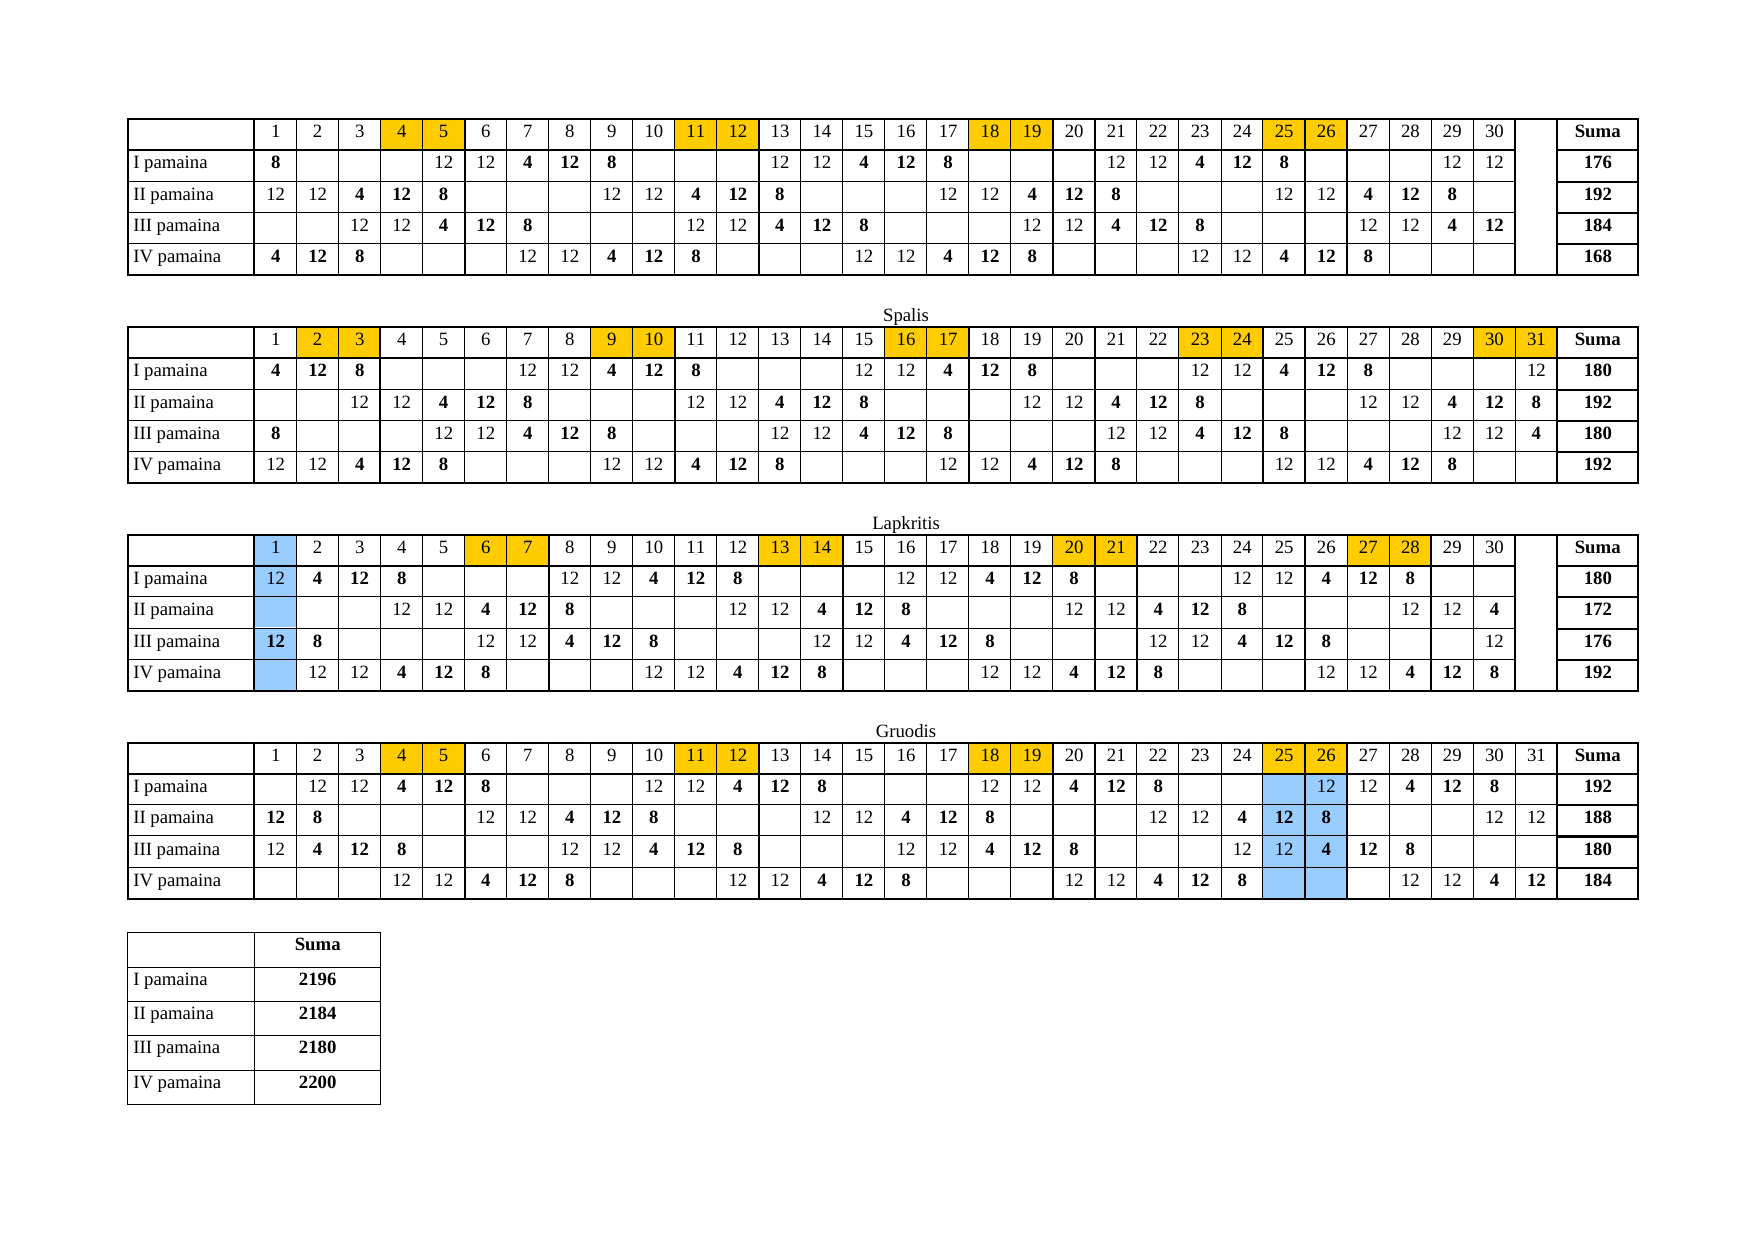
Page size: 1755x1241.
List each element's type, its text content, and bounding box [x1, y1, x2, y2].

table_cell 4 [381, 536, 422, 565]
table_cell 8 [1474, 775, 1515, 804]
table_cell 12 [885, 567, 926, 596]
table_cell 12 [844, 597, 884, 627]
table_cell [1222, 775, 1262, 804]
table_cell [1054, 244, 1094, 274]
table_cell [423, 1035, 464, 1070]
table_cell [759, 932, 801, 967]
table_cell 16 [885, 328, 926, 357]
table_cell [1305, 900, 1347, 932]
table_cell [339, 421, 379, 451]
table_cell 8 [969, 629, 1010, 659]
table_cell IV pamaina [128, 1071, 254, 1104]
table_cell [591, 1070, 633, 1104]
table_cell 12 [1306, 660, 1347, 690]
table_cell [1431, 900, 1473, 932]
table_cell 17 [927, 328, 968, 357]
table_cell 4 [885, 805, 926, 835]
table_cell 12 [1432, 868, 1473, 898]
table_cell [633, 932, 674, 967]
table_cell [801, 359, 842, 388]
table_cell [1305, 1001, 1347, 1035]
table_cell Spalis [254, 299, 1557, 326]
table_cell [128, 276, 254, 299]
table_cell 12 [1390, 868, 1431, 898]
table_cell 12 [1096, 660, 1136, 690]
table_cell 4 [1137, 868, 1178, 898]
table_cell [1179, 276, 1221, 299]
table_cell 12 [255, 452, 296, 482]
table_cell [1515, 276, 1557, 299]
table_cell 4 [339, 452, 379, 482]
table_cell [1432, 244, 1473, 274]
table_cell [675, 1001, 717, 1035]
table_cell 4 [423, 390, 464, 420]
table_cell [1473, 900, 1515, 932]
table_cell [717, 276, 759, 299]
table_cell [760, 244, 800, 274]
table_cell 4 [760, 213, 800, 243]
table_cell [381, 421, 422, 451]
table_cell 12 [676, 390, 716, 420]
table_cell 12 [1474, 390, 1515, 420]
table_cell [843, 692, 885, 715]
table_cell [506, 484, 548, 507]
table_cell [1222, 182, 1262, 212]
table_cell 4 [507, 151, 548, 181]
table_cell [338, 692, 380, 715]
table_cell 8 [760, 182, 800, 212]
table_cell 15 [843, 744, 884, 773]
table_cell [843, 452, 884, 482]
table_cell 12 [675, 775, 716, 804]
table_cell [1557, 900, 1638, 932]
table_cell 9 [591, 328, 632, 357]
table_cell 12 [1390, 182, 1431, 212]
table_cell [885, 932, 927, 967]
table_cell I pamaina [129, 567, 253, 596]
table_cell 192 [1558, 775, 1637, 804]
table_cell [969, 692, 1011, 715]
table_cell 8 [1053, 567, 1094, 596]
table_cell [465, 567, 506, 596]
table_cell 15 [843, 328, 884, 357]
table_cell 12 [466, 805, 506, 835]
table_cell [885, 182, 926, 212]
table_cell [717, 900, 759, 932]
table_cell 26 [1306, 536, 1347, 565]
table_cell 8 [1138, 660, 1178, 690]
table_cell 12 [1096, 151, 1136, 181]
table_cell [1431, 1070, 1473, 1104]
table_cell 12 [339, 567, 380, 596]
table_cell 4 [507, 421, 548, 451]
table_cell [1432, 567, 1473, 596]
table_cell 12 [1222, 151, 1262, 181]
table_cell 8 [507, 213, 548, 243]
table_cell 4 [1306, 836, 1346, 867]
table_cell 7 [507, 328, 548, 357]
table_cell 12 [297, 452, 338, 482]
table_cell [1431, 967, 1473, 1001]
table_cell 12 [760, 775, 800, 804]
table_cell [507, 452, 548, 482]
table_cell 8 [1474, 660, 1514, 690]
table_cell 12 [1348, 836, 1389, 867]
table_cell 8 [1011, 244, 1052, 274]
table_cell 8 [1222, 868, 1262, 898]
table_cell 12 [801, 805, 842, 835]
table_cell [296, 692, 338, 715]
table_cell [423, 484, 464, 507]
table_cell 31 [1516, 328, 1556, 357]
table_cell [717, 932, 759, 967]
table_cell 8 [1137, 775, 1178, 804]
table_cell [969, 1070, 1011, 1104]
table_cell 8 [339, 359, 379, 388]
table_cell [129, 328, 253, 357]
table_cell 30 [1474, 328, 1515, 357]
table_cell I pamaina [129, 151, 253, 181]
table_cell 12 [927, 629, 968, 659]
table_cell I pamaina [129, 775, 253, 804]
table_cell 4 [633, 567, 674, 596]
table_cell [423, 836, 464, 867]
table_cell 12 [1264, 452, 1304, 482]
table_cell [591, 692, 633, 715]
table_cell II pamaina [129, 182, 253, 212]
table_cell 16 [885, 744, 926, 773]
table_cell [381, 1070, 422, 1104]
table_cell 26 [1306, 328, 1347, 357]
table_cell [591, 597, 632, 627]
table_cell 12 [1054, 868, 1094, 898]
table_cell [254, 692, 296, 715]
table_cell 25 [1264, 328, 1304, 357]
table_cell [1179, 660, 1221, 690]
table_cell [927, 390, 968, 420]
table_cell [1263, 868, 1304, 898]
table_cell [549, 692, 591, 715]
table_cell [381, 805, 422, 835]
table_cell [717, 629, 758, 659]
table_cell [1053, 932, 1095, 967]
table_cell [1390, 244, 1431, 274]
table_cell 4 [381, 660, 422, 690]
table_cell 12 [1474, 805, 1515, 835]
table_cell [1515, 692, 1557, 715]
table_cell [759, 900, 801, 932]
table_cell [927, 1035, 969, 1070]
table_cell 12 [1432, 660, 1473, 690]
table_cell [1096, 836, 1136, 867]
table_cell 12 [1096, 868, 1136, 898]
table_cell 29 [1432, 744, 1473, 773]
table_cell 8 [591, 151, 632, 181]
table_cell [717, 359, 758, 388]
table_cell [969, 932, 1011, 967]
table_cell [927, 660, 968, 690]
table_cell 28 [1390, 744, 1431, 773]
table_cell 8 [801, 660, 842, 690]
table_cell [801, 484, 843, 507]
table_cell [381, 967, 422, 1001]
table_cell [1011, 421, 1052, 451]
table_cell [1222, 452, 1262, 482]
table_cell 12 [1306, 452, 1347, 482]
table_cell [381, 359, 422, 388]
table_cell [1011, 1001, 1053, 1035]
table_cell [1473, 484, 1515, 507]
table_cell 20 [1054, 744, 1094, 773]
table_cell [1389, 1001, 1431, 1035]
table_cell 6 [465, 536, 506, 565]
table_cell [1096, 629, 1136, 659]
table_cell 12 [1137, 151, 1178, 181]
table_cell [423, 932, 464, 967]
table_cell 176 [1558, 151, 1637, 181]
table_cell 192 [1558, 391, 1637, 420]
table_cell [465, 1035, 506, 1070]
table_cell 4 [255, 244, 296, 274]
table_cell 4 [843, 151, 884, 181]
table_cell [1348, 421, 1389, 451]
table_cell [506, 967, 548, 1001]
table_cell [296, 484, 338, 507]
table_cell 8 [927, 421, 968, 451]
table_cell 5 [423, 744, 464, 773]
table_cell [1053, 1070, 1095, 1104]
table_cell 8 [717, 567, 758, 596]
table_cell 12 [591, 452, 632, 482]
table_cell 13 [760, 744, 800, 773]
table_cell [423, 359, 464, 388]
table_cell Suma [1558, 744, 1637, 773]
table_cell 13 [759, 328, 800, 357]
table_cell 8 [297, 629, 338, 659]
table_cell [885, 967, 927, 1001]
table_cell 25 [1263, 744, 1304, 773]
table_cell 12 [1011, 660, 1052, 690]
table_cell 12 [339, 836, 380, 867]
table_cell 14 [801, 328, 842, 357]
table_cell [1179, 1070, 1221, 1104]
table_cell [255, 660, 296, 690]
table_cell 23 [1179, 120, 1221, 149]
table_cell 180 [1558, 422, 1637, 451]
table_cell 6 [466, 120, 506, 149]
table_cell 8 [423, 452, 464, 482]
table_cell 12 [717, 744, 758, 773]
table_cell 180 [1558, 567, 1637, 596]
table_cell [1516, 536, 1556, 565]
table_cell 12 [927, 836, 968, 867]
table_cell 12 [717, 452, 758, 482]
table_cell 4 [1516, 421, 1556, 451]
table_cell 27 [1348, 536, 1389, 565]
table_cell 4 [927, 244, 968, 274]
table_cell [1347, 276, 1389, 299]
table_cell 12 [1179, 244, 1221, 274]
table_cell [591, 868, 632, 898]
table_cell 31 [1516, 744, 1556, 773]
table_cell 8 [969, 805, 1010, 835]
table_cell [633, 868, 674, 898]
table_cell 14 [801, 744, 842, 773]
table_cell [128, 507, 254, 534]
table_cell [507, 836, 548, 867]
table_cell 9 [591, 120, 632, 149]
table_cell [1179, 567, 1221, 596]
table_cell [1348, 868, 1389, 898]
table_cell 16 [885, 536, 926, 565]
table_cell [927, 900, 969, 932]
table_cell [675, 151, 716, 181]
table_cell [970, 421, 1010, 451]
table_cell [549, 775, 590, 804]
table_cell 28 [1390, 120, 1431, 149]
table_cell [297, 151, 338, 181]
table_cell [1305, 692, 1347, 715]
table_cell [1474, 359, 1515, 388]
table_cell 12 [717, 213, 758, 243]
table_cell [1095, 932, 1137, 967]
table_cell 12 [1222, 421, 1262, 451]
table_cell [507, 182, 548, 212]
table_cell [1095, 1035, 1137, 1070]
table_cell 12 [885, 421, 926, 451]
table_cell 12 [801, 390, 842, 420]
table_cell [1515, 1001, 1557, 1035]
table_cell I pamaina [129, 359, 253, 388]
table_cell 12 [801, 629, 842, 659]
table_cell [128, 933, 254, 967]
table_cell [255, 597, 296, 627]
table_cell 12 [549, 151, 590, 181]
table_cell 15 [844, 536, 884, 565]
table_cell 4 [717, 775, 758, 804]
table_cell 29 [1432, 120, 1473, 149]
table_cell II pamaina [129, 390, 253, 420]
table_cell 4 [591, 244, 632, 274]
table_cell [759, 629, 800, 659]
table_cell [1221, 1070, 1263, 1104]
table_cell [801, 1035, 843, 1070]
table_cell [1516, 452, 1556, 482]
table_cell [885, 1001, 927, 1035]
table_cell III pamaina [129, 836, 253, 867]
table_cell [760, 805, 800, 835]
table_cell [675, 484, 717, 507]
table_cell 12 [381, 390, 422, 420]
table_cell 8 [381, 836, 422, 867]
table_cell 12 [633, 452, 674, 482]
table_cell 12 [1137, 805, 1178, 835]
table_cell [423, 692, 464, 715]
table_cell 10 [633, 536, 674, 565]
table_cell [255, 213, 296, 243]
table_cell 184 [1558, 869, 1637, 898]
table_cell 192 [1558, 661, 1637, 690]
table_cell [1390, 805, 1431, 835]
table_cell 12 [1222, 567, 1262, 596]
table_cell 18 [970, 328, 1010, 357]
table_cell 4 [675, 182, 716, 212]
table_cell [801, 1001, 843, 1035]
table_cell [969, 276, 1011, 299]
table_cell 2184 [255, 1002, 380, 1035]
table_cell [466, 244, 506, 274]
table_cell [129, 120, 253, 149]
table_cell [255, 390, 296, 420]
table_cell 8 [1179, 390, 1221, 420]
table_cell [675, 629, 716, 659]
table_cell [1474, 836, 1515, 867]
table_cell [423, 900, 464, 932]
table_cell [1011, 900, 1053, 932]
table_cell [1263, 775, 1304, 804]
table_cell [1011, 932, 1053, 967]
table_cell [381, 151, 422, 181]
table_cell 5 [423, 120, 464, 149]
table_cell [927, 775, 968, 804]
table_cell [801, 1070, 843, 1104]
table_cell 12 [675, 567, 716, 596]
table_cell 12 [801, 421, 842, 451]
table_cell 12 [717, 597, 758, 627]
table_cell [297, 597, 338, 627]
table_cell [506, 1070, 548, 1104]
table_cell [843, 182, 884, 212]
table_cell 12 [1348, 567, 1389, 596]
table_cell 12 [843, 805, 884, 835]
table_cell [675, 276, 717, 299]
table_cell 21 [1096, 536, 1136, 565]
table_cell 21 [1096, 120, 1136, 149]
table_cell [1431, 484, 1473, 507]
table_cell [1557, 967, 1638, 1001]
table_cell 12 [1011, 836, 1052, 867]
table_cell 12 [423, 775, 464, 804]
table_cell [1263, 1001, 1305, 1035]
table_cell 4 [1138, 597, 1178, 627]
table_cell [1515, 484, 1557, 507]
table_cell [1390, 421, 1431, 451]
table_cell [254, 484, 296, 507]
table_cell 30 [1474, 120, 1514, 149]
table_cell 20 [1053, 536, 1094, 565]
table_cell [297, 868, 338, 898]
table_cell [507, 567, 548, 596]
table_cell [1306, 421, 1347, 451]
table_cell 4 [1474, 597, 1514, 627]
table_cell [1347, 484, 1389, 507]
table_cell [633, 151, 674, 181]
table_cell 12 [465, 390, 506, 420]
table_cell [1053, 967, 1095, 1001]
table_cell 29 [1432, 536, 1473, 565]
table_cell [1473, 692, 1515, 715]
table_cell 12 [381, 452, 422, 482]
table_cell 3 [339, 328, 379, 357]
table_cell 8 [885, 868, 926, 898]
table_cell [1305, 967, 1347, 1001]
table_cell [844, 660, 884, 690]
table_cell [1516, 149, 1556, 181]
table_cell [759, 359, 800, 388]
table_cell [1557, 1070, 1638, 1104]
table_cell 11 [675, 120, 716, 149]
table_cell 8 [1432, 452, 1473, 482]
table_cell [255, 775, 296, 804]
table_cell 12 [970, 452, 1010, 482]
table_cell [759, 484, 801, 507]
table_cell 12 [1390, 213, 1431, 243]
table_cell 8 [1306, 805, 1346, 835]
table_cell [1011, 692, 1053, 715]
table_cell [759, 567, 800, 596]
table_cell 12 [1011, 775, 1052, 804]
table_cell [1347, 932, 1389, 967]
table_cell [675, 932, 717, 967]
table_cell 12 [1263, 182, 1304, 212]
table_cell 4 [255, 359, 296, 388]
table_cell [843, 775, 884, 804]
table_cell [1389, 932, 1431, 967]
table_cell [1137, 900, 1179, 932]
table_cell [128, 299, 254, 326]
table_cell [633, 484, 674, 507]
table_cell 8 [717, 836, 758, 867]
table_cell 8 [633, 629, 674, 659]
table_cell [1053, 276, 1095, 299]
table_cell Suma [1558, 328, 1637, 357]
table_cell 12 [1137, 390, 1178, 420]
table_cell 12 [423, 597, 464, 627]
table_cell [969, 1035, 1011, 1070]
table_cell [549, 1035, 591, 1070]
table_cell [255, 868, 296, 898]
table_cell [1305, 276, 1347, 299]
table_cell 8 [1348, 244, 1389, 274]
table_cell [969, 868, 1010, 898]
table_cell [465, 1001, 506, 1035]
table_cell 18 [969, 120, 1010, 149]
table_cell 12 [1179, 868, 1221, 898]
table_cell [843, 1035, 885, 1070]
table_cell 20 [1053, 328, 1094, 357]
table_cell 24 [1222, 536, 1262, 565]
table_cell 12 [1179, 597, 1221, 627]
table_cell [885, 276, 927, 299]
table_cell [1095, 692, 1137, 715]
table_cell [1515, 1070, 1557, 1104]
table_cell [1263, 213, 1304, 243]
table_cell [1516, 659, 1556, 690]
table_cell 12 [633, 359, 674, 388]
table_cell 12 [591, 836, 632, 867]
table_cell 12 [675, 836, 716, 867]
table_cell 10 [633, 328, 674, 357]
table_cell [801, 692, 843, 715]
table_cell [1306, 868, 1346, 898]
table_cell [1347, 1001, 1389, 1035]
table_cell [1179, 932, 1221, 967]
table_cell [339, 868, 380, 898]
table_cell [1179, 484, 1221, 507]
table_cell 8 [549, 744, 590, 773]
table_cell 12 [1432, 597, 1473, 627]
table_cell 1 [255, 120, 296, 149]
table_cell [297, 213, 338, 243]
table_cell [843, 836, 884, 867]
table_cell [1137, 484, 1179, 507]
table_cell [717, 151, 758, 181]
table_cell [339, 597, 380, 627]
table_cell [1516, 212, 1556, 243]
table_cell [591, 276, 633, 299]
table_cell 4 [969, 836, 1010, 867]
table_cell 8 [549, 328, 590, 357]
table_cell [675, 805, 716, 835]
table_cell [591, 660, 632, 690]
table_cell 4 [1222, 805, 1262, 835]
table_cell [843, 1001, 885, 1035]
table_cell [591, 390, 632, 420]
table_cell 12 [381, 182, 422, 212]
table_cell [128, 692, 254, 715]
table_cell [633, 276, 674, 299]
table_cell [633, 421, 674, 451]
table_cell 12 [423, 660, 464, 690]
table_cell [927, 597, 968, 627]
table_cell [843, 932, 885, 967]
table_cell 8 [549, 120, 590, 149]
table_cell [1179, 775, 1221, 804]
table_cell [927, 868, 968, 898]
table_cell 4 [550, 629, 590, 659]
table_cell 8 [297, 805, 338, 835]
table_cell 4 [759, 390, 800, 420]
table_cell [1305, 1070, 1347, 1104]
table_cell 184 [1558, 214, 1637, 243]
table_cell [381, 1001, 422, 1035]
table_cell [423, 1001, 464, 1035]
table_cell [843, 900, 885, 932]
table_cell 15 [843, 120, 884, 149]
table_cell 4 [1432, 213, 1473, 243]
table_cell 17 [927, 744, 968, 773]
table_cell [675, 1070, 717, 1104]
table_cell [1389, 967, 1431, 1001]
table_cell 168 [1558, 245, 1637, 274]
table_cell [549, 276, 591, 299]
table_cell [1263, 276, 1305, 299]
table_cell 12 [675, 213, 716, 243]
table_cell [423, 567, 464, 596]
table_cell 12 [507, 868, 548, 898]
table_cell 12 [969, 182, 1010, 212]
table_cell [1557, 932, 1638, 967]
table_cell 19 [1011, 744, 1052, 773]
table_cell [1473, 932, 1515, 967]
table_cell [1011, 1070, 1053, 1104]
table_cell 12 [1306, 359, 1347, 388]
table_cell [550, 660, 590, 690]
table_cell [423, 805, 464, 835]
table_cell [423, 1070, 464, 1104]
table_cell 9 [591, 536, 632, 565]
table_cell [1011, 484, 1053, 507]
table_cell 4 [969, 567, 1010, 596]
table_cell 192 [1558, 453, 1637, 482]
table_cell 12 [255, 182, 296, 212]
table_cell [801, 967, 843, 1001]
table_cell 12 [1516, 359, 1556, 388]
table_cell 27 [1348, 120, 1389, 149]
table_cell 12 [1053, 390, 1094, 420]
table_cell [1137, 1070, 1179, 1104]
table_cell 12 [423, 868, 464, 898]
table_cell [1557, 299, 1638, 326]
table_cell 12 [381, 597, 422, 627]
table_cell [1306, 390, 1347, 420]
table_cell [1557, 484, 1638, 507]
table_cell [1011, 967, 1053, 1001]
table_cell [1179, 692, 1221, 715]
table_cell 10 [633, 120, 674, 149]
table_cell [466, 836, 506, 867]
table_cell [885, 484, 927, 507]
table_cell [381, 932, 422, 967]
table_cell 8 [1054, 836, 1094, 867]
table_cell [885, 1035, 927, 1070]
table_cell 18 [969, 744, 1010, 773]
table_cell 12 [550, 567, 590, 596]
table_cell 8 [759, 452, 800, 482]
table_cell 12 [1053, 452, 1094, 482]
table_cell [633, 1001, 674, 1035]
table_cell 22 [1138, 536, 1178, 565]
table_cell 8 [1306, 629, 1347, 659]
table_cell 12 [801, 213, 842, 243]
table_cell Gruodis [254, 715, 1557, 742]
table_cell 8 [507, 390, 548, 420]
table_cell [675, 1035, 717, 1070]
table_cell [1221, 1035, 1263, 1070]
table_cell [591, 775, 632, 804]
table_cell [1348, 151, 1389, 181]
table_cell 4 [381, 328, 422, 357]
table_cell 12 [1306, 775, 1346, 804]
table_cell I pamaina [128, 968, 254, 1001]
table_cell 8 [466, 775, 506, 804]
table_cell 12 [1263, 567, 1304, 596]
table_cell [1137, 452, 1178, 482]
table_cell 12 [507, 244, 548, 274]
table_cell 4 [1348, 452, 1389, 482]
table_cell 4 [381, 120, 422, 149]
table_cell 12 [885, 359, 926, 388]
table_cell 12 [1263, 836, 1304, 867]
table_cell [717, 1001, 759, 1035]
table_cell 12 [717, 182, 758, 212]
table_cell 12 [969, 244, 1010, 274]
table_cell 9 [591, 744, 632, 773]
table_cell [549, 1001, 591, 1035]
table_cell 12 [843, 359, 884, 388]
table_cell 8 [801, 775, 842, 804]
table_cell [927, 967, 969, 1001]
table_cell [549, 967, 591, 1001]
table_cell 12 [1390, 452, 1431, 482]
table_cell [465, 932, 506, 967]
table_cell 12 [801, 151, 842, 181]
table_cell 12 [633, 775, 674, 804]
table_cell 12 [466, 151, 506, 181]
table_cell 12 [381, 868, 422, 898]
table_cell 12 [1432, 151, 1473, 181]
table_cell [801, 932, 843, 967]
table_cell 2 [297, 328, 338, 357]
table_cell [717, 805, 758, 835]
table_cell 12 [717, 390, 758, 420]
table_cell [506, 1035, 548, 1070]
table_cell 172 [1558, 598, 1637, 627]
table_cell [1390, 151, 1431, 181]
table_cell [633, 597, 674, 627]
table_cell [1054, 805, 1094, 835]
table_cell 2 [297, 120, 338, 149]
table_cell [1390, 359, 1431, 388]
table_cell [633, 1035, 674, 1070]
table_cell 17 [927, 536, 968, 565]
table_cell [465, 692, 506, 715]
table_cell 4 [1264, 359, 1304, 388]
table_cell 12 [969, 660, 1010, 690]
table_cell 12 [423, 151, 464, 181]
table_cell [423, 276, 464, 299]
table_cell 12 [1179, 805, 1221, 835]
table_cell 2200 [255, 1071, 380, 1104]
table_cell 12 [1432, 775, 1473, 804]
table_cell [969, 900, 1011, 932]
table_cell 12 [465, 421, 506, 451]
table_cell 8 [423, 182, 464, 212]
table_cell [423, 967, 464, 1001]
table_cell [717, 244, 758, 274]
table_cell [801, 276, 843, 299]
table_cell [1473, 1001, 1515, 1035]
table_cell 8 [1263, 151, 1304, 181]
table_cell 12 [1263, 629, 1304, 659]
table_cell [633, 1070, 674, 1104]
table_cell [339, 151, 380, 181]
table_cell 1 [255, 328, 296, 357]
table_cell [927, 1070, 969, 1104]
table_cell 8 [843, 390, 884, 420]
table_cell 12 [759, 421, 800, 451]
table_cell [969, 967, 1011, 1001]
table_cell [927, 484, 969, 507]
table_cell 12 [1306, 244, 1346, 274]
table_cell [1515, 1035, 1557, 1070]
table_cell 12 [1096, 597, 1136, 627]
table_cell 12 [1054, 213, 1094, 243]
table_cell II pamaina [129, 805, 253, 835]
table_cell 12 [339, 775, 380, 804]
table_cell [717, 1070, 759, 1104]
table_cell [759, 1035, 801, 1070]
table_cell [549, 484, 591, 507]
table_cell [885, 660, 926, 690]
table_cell 8 [591, 421, 632, 451]
table_cell 6 [466, 744, 506, 773]
table_cell [717, 1035, 759, 1070]
table_cell 12 [1179, 629, 1221, 659]
table_cell [1179, 452, 1221, 482]
table_cell [970, 390, 1010, 420]
table_cell [1473, 276, 1515, 299]
table_cell IV pamaina [129, 452, 253, 482]
table_cell 2 [297, 744, 338, 773]
table_cell [465, 967, 506, 1001]
table_cell [1053, 421, 1094, 451]
table_cell 4 [381, 775, 422, 804]
table_cell 11 [675, 536, 716, 565]
table_cell [717, 692, 759, 715]
table_cell [1096, 359, 1136, 388]
table_cell [885, 452, 926, 482]
table_cell 8 [1011, 359, 1052, 388]
table_cell 4 [465, 597, 506, 627]
table_cell [1306, 213, 1346, 243]
table_cell 5 [423, 536, 464, 565]
table_cell 8 [255, 151, 296, 181]
table_cell 12 [1390, 390, 1431, 420]
table_cell [506, 692, 548, 715]
table_cell [1306, 597, 1347, 627]
table_cell 4 [843, 421, 884, 451]
table_cell [254, 900, 296, 932]
table_cell 26 [1306, 744, 1346, 773]
table_cell [1054, 151, 1094, 181]
table_cell 4 [801, 597, 842, 627]
table_cell [296, 276, 338, 299]
table_cell 12 [1054, 182, 1094, 212]
table_cell [549, 1070, 591, 1104]
table_cell 12 [760, 868, 800, 898]
table_cell 8 [927, 151, 968, 181]
table_cell 24 [1222, 744, 1262, 773]
table_cell [1011, 276, 1053, 299]
table_cell 12 [255, 805, 296, 835]
table_cell IV pamaina [129, 660, 253, 690]
table_cell [969, 1001, 1011, 1035]
table_cell 8 [1348, 359, 1389, 388]
table_cell [1095, 484, 1137, 507]
table_cell [1095, 1001, 1137, 1035]
table_cell [1557, 692, 1638, 715]
table_cell 12 [843, 244, 884, 274]
table_cell 20 [1054, 120, 1094, 149]
table_cell [927, 1001, 969, 1035]
table_cell [339, 629, 380, 659]
table_cell [507, 660, 548, 690]
table_cell 28 [1390, 328, 1431, 357]
table_cell [1179, 900, 1221, 932]
table_cell [1473, 967, 1515, 1001]
table_cell [1347, 692, 1389, 715]
table_cell [380, 900, 422, 932]
table_cell [506, 1001, 548, 1035]
table_cell 12 [759, 660, 800, 690]
table_cell 4 [1474, 868, 1515, 898]
table_cell III pamaina [129, 421, 253, 451]
table_cell 11 [676, 328, 716, 357]
table_cell 4 [1263, 244, 1304, 274]
table_cell [633, 213, 674, 243]
table_cell 12 [885, 151, 926, 181]
table_cell [1305, 484, 1347, 507]
table_cell 4 [1348, 182, 1389, 212]
table_cell [1347, 1035, 1389, 1070]
table_cell 4 [885, 629, 926, 659]
table_cell [927, 276, 969, 299]
table_cell 1 [255, 536, 296, 565]
table_cell [717, 967, 759, 1001]
table_cell [1137, 244, 1178, 274]
table_cell [254, 276, 296, 299]
table_cell 12 [1474, 151, 1514, 181]
table_cell [885, 692, 927, 715]
table_cell 12 [1179, 359, 1221, 388]
table_cell 4 [1096, 390, 1136, 420]
table_cell [1179, 967, 1221, 1001]
table_cell [1137, 836, 1178, 867]
table_cell [1516, 565, 1556, 596]
table_cell [1137, 692, 1179, 715]
table_cell 8 [1264, 421, 1304, 451]
table_cell [591, 900, 633, 932]
table_cell 4 [591, 359, 632, 388]
table_cell [1557, 507, 1638, 534]
table_cell [1432, 629, 1473, 659]
table_cell [1473, 1035, 1515, 1070]
table_cell [1221, 484, 1263, 507]
table_cell [1137, 967, 1179, 1001]
table_cell 23 [1179, 536, 1221, 565]
table_cell 8 [675, 244, 716, 274]
table_cell [760, 836, 800, 867]
table_cell [423, 629, 464, 659]
table_cell 8 [465, 660, 506, 690]
table_cell 12 [633, 182, 674, 212]
table_cell [1431, 692, 1473, 715]
table_cell [549, 182, 590, 212]
table_cell [1179, 182, 1221, 212]
table_cell [1515, 967, 1557, 1001]
table_cell [1137, 276, 1179, 299]
table_cell 6 [465, 328, 506, 357]
table_cell [381, 629, 422, 659]
table_cell 3 [339, 536, 380, 565]
table_cell 12 [507, 597, 548, 627]
table_cell [1221, 276, 1263, 299]
table_cell 2180 [255, 1036, 380, 1070]
table_cell [129, 536, 253, 565]
table_cell 4 [1390, 775, 1431, 804]
table_cell [633, 692, 674, 715]
table_cell [759, 692, 801, 715]
table_cell 12 [1222, 836, 1262, 867]
table_cell [1263, 1035, 1305, 1070]
table_cell [1221, 1001, 1263, 1035]
table_cell 21 [1096, 328, 1136, 357]
table_cell [885, 390, 926, 420]
table_cell Suma [1558, 120, 1637, 149]
table_cell 23 [1179, 744, 1221, 773]
table_cell [506, 932, 548, 967]
table_cell 22 [1137, 328, 1178, 357]
table_cell [465, 1070, 506, 1104]
table_cell 180 [1558, 359, 1637, 388]
table_cell 8 [381, 567, 422, 596]
table_cell 4 [1306, 567, 1347, 596]
table_cell 12 [717, 536, 758, 565]
table_cell [1096, 244, 1136, 274]
table_cell 12 [381, 213, 422, 243]
table_cell 12 [1474, 421, 1515, 451]
table_cell [1137, 932, 1179, 967]
table_cell [1011, 868, 1052, 898]
table_cell [927, 692, 969, 715]
table_cell [591, 484, 633, 507]
table_cell [1053, 359, 1094, 388]
table_cell 12 [927, 567, 968, 596]
table_cell 12 [423, 421, 464, 451]
table_cell [675, 967, 717, 1001]
table_cell 12 [760, 151, 800, 181]
table_cell 4 [1053, 660, 1094, 690]
table_cell 12 [549, 359, 590, 388]
table_cell 27 [1348, 744, 1389, 773]
table_cell 12 [1516, 868, 1556, 898]
table_cell [675, 868, 716, 898]
table_cell [759, 1070, 801, 1104]
table_cell III pamaina [129, 629, 253, 659]
table_cell 12 [1516, 805, 1556, 835]
table_cell 8 [1390, 836, 1431, 867]
table_cell 4 [1432, 390, 1473, 420]
table_cell [1516, 596, 1556, 627]
table_cell 22 [1137, 120, 1178, 149]
table_cell [1432, 805, 1473, 835]
table_cell [1221, 692, 1263, 715]
table_cell [801, 452, 842, 482]
table_cell 19 [1011, 328, 1052, 357]
table_cell 25 [1263, 120, 1304, 149]
table_cell 14 [801, 536, 842, 565]
table_cell 8 [549, 868, 590, 898]
table_cell [1348, 629, 1389, 659]
table_cell 12 [885, 244, 926, 274]
table_cell 12 [1348, 390, 1389, 420]
table_cell 7 [507, 120, 548, 149]
table_cell [1263, 692, 1305, 715]
table_cell [1263, 484, 1305, 507]
table_cell 12 [297, 775, 338, 804]
table_cell [1095, 1070, 1137, 1104]
table_cell 12 [1432, 421, 1473, 451]
table_cell [1557, 715, 1638, 742]
table_cell [1347, 900, 1389, 932]
table_cell 3 [339, 120, 380, 149]
table_cell 3 [339, 744, 380, 773]
table_cell [801, 244, 842, 274]
table_cell 12 [633, 244, 674, 274]
table_cell [927, 932, 969, 967]
table_cell [1389, 692, 1431, 715]
table_cell [1221, 967, 1263, 1001]
table_cell 4 [549, 805, 590, 835]
table_cell 4 [1054, 775, 1094, 804]
table_cell 12 [1306, 182, 1346, 212]
table_cell [1389, 900, 1431, 932]
table_cell [1347, 967, 1389, 1001]
table_cell [801, 567, 842, 596]
table_cell [465, 484, 506, 507]
table_cell 5 [423, 328, 464, 357]
table_cell 8 [1222, 597, 1262, 627]
table_cell [1263, 1070, 1305, 1104]
table_cell 12 [507, 359, 548, 388]
table_cell [843, 276, 885, 299]
table_cell 4 [1096, 213, 1136, 243]
table_cell 12 [927, 452, 968, 482]
table_cell [1011, 805, 1052, 835]
table_cell [1053, 1001, 1095, 1035]
table_cell 12 [297, 244, 338, 274]
table_cell [1516, 120, 1556, 149]
table_cell [927, 213, 968, 243]
table_cell [1011, 1035, 1053, 1070]
table_cell [801, 836, 842, 867]
table_cell [885, 775, 926, 804]
table_cell [843, 967, 885, 1001]
table_cell 12 [717, 868, 758, 898]
table_cell [380, 276, 422, 299]
table_cell III pamaina [128, 1036, 254, 1070]
table_cell 12 [1011, 567, 1052, 596]
table_cell [843, 1070, 885, 1104]
table_cell 13 [760, 120, 800, 149]
table_cell 14 [801, 120, 842, 149]
table_cell 12 [507, 629, 548, 659]
table_cell 12 [1138, 629, 1178, 659]
table_cell 11 [675, 744, 716, 773]
table_cell 21 [1096, 744, 1136, 773]
table_cell 13 [759, 536, 800, 565]
table_cell [128, 900, 254, 932]
table_cell [1515, 900, 1557, 932]
table_cell 12 [1011, 213, 1052, 243]
table_cell 12 [549, 244, 590, 274]
table_cell [633, 390, 674, 420]
table_cell 7 [507, 536, 548, 565]
table_cell 8 [1096, 182, 1136, 212]
table_cell [338, 276, 380, 299]
table_cell 8 [255, 421, 296, 451]
table_cell 16 [885, 120, 926, 149]
table_cell IV pamaina [129, 868, 253, 898]
table_cell [128, 715, 254, 742]
table_cell 2 [297, 536, 338, 565]
table_cell [465, 276, 506, 299]
table_cell 24 [1222, 120, 1262, 149]
table_cell 4 [801, 868, 842, 898]
table_cell [717, 421, 758, 451]
table_cell 8 [1179, 213, 1221, 243]
table_cell [381, 1035, 422, 1070]
table_cell [1431, 1001, 1473, 1035]
table_cell [338, 900, 380, 932]
table_cell [1557, 276, 1638, 299]
table_cell 12 [1222, 359, 1262, 388]
table_cell 12 [591, 182, 632, 212]
table_cell 12 [591, 805, 632, 835]
table_cell [549, 213, 590, 243]
table_cell [1011, 597, 1052, 627]
table_cell 19 [1011, 536, 1052, 565]
table_cell [969, 213, 1010, 243]
table_cell 8 [550, 597, 590, 627]
table_cell 12 [970, 359, 1010, 388]
table_cell 12 [1474, 213, 1514, 243]
table_cell 4 [423, 213, 464, 243]
table_cell [1516, 836, 1556, 867]
table_cell [1222, 213, 1262, 243]
table_cell [885, 213, 926, 243]
table_cell 12 [255, 629, 296, 659]
table_cell 12 [1263, 805, 1304, 835]
table_cell [1053, 629, 1094, 659]
table_cell 8 [885, 597, 926, 627]
table_cell [1305, 932, 1347, 967]
table_cell [1137, 1035, 1179, 1070]
table_cell [843, 484, 885, 507]
table_cell 12 [927, 182, 968, 212]
table_cell 19 [1011, 120, 1052, 149]
table_cell 12 [339, 213, 380, 243]
table_cell [591, 1035, 633, 1070]
table_cell II pamaina [129, 597, 253, 627]
table_cell [1264, 390, 1304, 420]
table_cell [969, 597, 1010, 627]
table_cell 4 [1390, 660, 1430, 690]
table_cell [549, 452, 590, 482]
table_cell [675, 692, 717, 715]
table_cell [969, 484, 1011, 507]
table_cell 25 [1263, 536, 1304, 565]
table_cell 12 [1096, 421, 1136, 451]
table_cell 12 [339, 660, 380, 690]
table_cell 12 [1348, 660, 1389, 690]
table_cell 22 [1137, 744, 1178, 773]
table_cell [1096, 567, 1136, 596]
table_cell [1179, 1035, 1221, 1070]
table_cell [1263, 932, 1305, 967]
table_cell 8 [1516, 390, 1556, 420]
table_cell [1347, 1070, 1389, 1104]
table_cell 12 [1096, 775, 1136, 804]
table_cell [1138, 567, 1178, 596]
table_cell [465, 359, 506, 388]
table_cell 12 [675, 660, 716, 690]
table_cell [1474, 452, 1515, 482]
table_cell [380, 484, 422, 507]
table_cell [506, 900, 548, 932]
table_cell 12 [297, 359, 338, 388]
table_cell 12 [255, 567, 296, 596]
table_cell 4 [1179, 151, 1221, 181]
table_cell II pamaina [128, 1002, 254, 1035]
table_cell [549, 390, 590, 420]
table_cell [1431, 276, 1473, 299]
table_cell [1557, 1001, 1638, 1035]
table_cell 29 [1432, 328, 1473, 357]
table_cell 12 [1053, 597, 1094, 627]
table_cell [129, 744, 253, 773]
table_cell [1516, 243, 1556, 274]
table_cell 30 [1474, 744, 1515, 773]
table_cell [675, 900, 717, 932]
table_cell 12 [255, 836, 296, 867]
table_cell [1095, 967, 1137, 1001]
table_cell 188 [1558, 806, 1637, 835]
table_cell 28 [1390, 536, 1430, 565]
table_cell 12 [633, 660, 674, 690]
table_cell [1348, 597, 1389, 627]
table_cell 180 [1558, 838, 1637, 867]
table_cell [633, 967, 674, 1001]
table_cell 192 [1558, 183, 1637, 212]
table_cell 4 [717, 660, 758, 690]
table_cell 8 [1096, 452, 1136, 482]
table_cell [591, 1001, 633, 1035]
table_cell [591, 213, 632, 243]
table_cell 4 [1222, 629, 1262, 659]
table_cell [1137, 182, 1178, 212]
table_cell [128, 484, 254, 507]
table_cell 8 [1432, 182, 1473, 212]
table_cell [1179, 1001, 1221, 1035]
table_cell [1516, 181, 1556, 212]
table_cell [801, 182, 842, 212]
table_cell 12 [717, 328, 758, 357]
table_cell [465, 900, 506, 932]
table_cell [1222, 390, 1262, 420]
table_cell [1305, 1035, 1347, 1070]
table_cell [549, 900, 591, 932]
table_cell [633, 900, 674, 932]
table_cell [1053, 484, 1095, 507]
table_cell 4 [297, 567, 338, 596]
table_cell 18 [969, 536, 1010, 565]
table_cell 12 [549, 836, 590, 867]
table_cell 12 [759, 597, 800, 627]
table_cell [1011, 629, 1052, 659]
table_cell 12 [843, 868, 884, 898]
table_cell [717, 484, 759, 507]
table_cell 12 [969, 775, 1010, 804]
table_cell [1263, 597, 1304, 627]
table_cell [1389, 276, 1431, 299]
table_cell [885, 900, 927, 932]
table_cell 4 [1179, 421, 1221, 451]
table_cell 12 [885, 836, 926, 867]
table_cell [1431, 932, 1473, 967]
table_cell 4 [297, 836, 338, 867]
table_cell Suma [1558, 536, 1637, 565]
table_cell Suma [255, 933, 380, 967]
table_cell 12 [927, 805, 968, 835]
table_cell [1222, 660, 1262, 690]
table_cell 8 [1390, 567, 1430, 596]
table_cell [507, 775, 548, 804]
table_cell [676, 421, 716, 451]
table_cell 12 [1348, 775, 1389, 804]
table_cell III pamaina [129, 213, 253, 243]
table_cell 23 [1179, 328, 1221, 357]
table_cell [1096, 805, 1136, 835]
table_cell 4 [676, 452, 716, 482]
table_cell [339, 805, 380, 835]
table_cell 4 [466, 868, 506, 898]
table_cell 12 [507, 805, 548, 835]
table_cell 8 [843, 213, 884, 243]
table_cell [801, 900, 843, 932]
table_cell 8 [339, 244, 380, 274]
table_cell [1474, 182, 1514, 212]
table_cell 8 [676, 359, 716, 388]
table_cell 10 [633, 744, 674, 773]
table_cell [1474, 567, 1514, 596]
table_cell [296, 900, 338, 932]
table_cell [1389, 484, 1431, 507]
table_cell [549, 932, 591, 967]
table_cell [465, 452, 506, 482]
table_cell 17 [927, 120, 968, 149]
table_cell [1095, 900, 1137, 932]
table_cell [1389, 1070, 1431, 1104]
table_cell 7 [507, 744, 548, 773]
table_cell [1053, 692, 1095, 715]
table_cell [380, 692, 422, 715]
table_cell [1431, 1035, 1473, 1070]
table_cell [759, 1001, 801, 1035]
table_cell 12 [1474, 629, 1514, 659]
table_cell [1390, 629, 1430, 659]
table_cell 12 [844, 629, 884, 659]
table_cell [1053, 1035, 1095, 1070]
table_cell [591, 967, 633, 1001]
table_cell 176 [1558, 630, 1637, 659]
table_cell 12 [591, 567, 632, 596]
table_cell [466, 182, 506, 212]
table_cell [969, 151, 1010, 181]
table_cell [1221, 900, 1263, 932]
table_cell [1263, 660, 1304, 690]
table_cell [1011, 151, 1052, 181]
table_cell 1 [255, 744, 296, 773]
table_cell [1389, 1035, 1431, 1070]
table_cell 4 [633, 836, 674, 867]
table_cell [591, 932, 633, 967]
table_cell [759, 276, 801, 299]
table_cell [1095, 276, 1137, 299]
table_cell 24 [1222, 328, 1262, 357]
table_cell 12 [1222, 244, 1262, 274]
table_cell [1516, 775, 1556, 804]
table_cell [1137, 359, 1178, 388]
table_cell IV pamaina [129, 244, 253, 274]
table_cell 12 [1137, 213, 1178, 243]
table_cell 4 [339, 182, 380, 212]
table_cell 27 [1348, 328, 1389, 357]
table_cell [297, 421, 338, 451]
table_cell 4 [1011, 182, 1052, 212]
table_cell 12 [1348, 213, 1389, 243]
table_cell [844, 567, 884, 596]
table_cell [885, 1070, 927, 1104]
table_cell 12 [717, 120, 758, 149]
table_cell [1348, 805, 1389, 835]
table_cell [1179, 836, 1221, 867]
table_cell 12 [1390, 597, 1430, 627]
table_cell 4 [1011, 452, 1052, 482]
table_cell [1473, 1070, 1515, 1104]
table_cell [381, 244, 422, 274]
table_cell [297, 390, 338, 420]
table_cell 8 [633, 805, 674, 835]
table_cell [1432, 836, 1473, 867]
table_cell 12 [549, 421, 590, 451]
table_cell [423, 244, 464, 274]
table_cell 12 [1011, 390, 1052, 420]
table_cell [675, 597, 716, 627]
table_cell [1137, 1001, 1179, 1035]
table_cell 12 [466, 213, 506, 243]
table_cell 12 [297, 660, 338, 690]
table_cell 4 [927, 359, 968, 388]
table_cell 12 [1137, 421, 1178, 451]
table_cell 12 [591, 629, 632, 659]
table_cell [1474, 244, 1514, 274]
table_cell 26 [1306, 120, 1346, 149]
table_cell Lapkritis [254, 507, 1557, 534]
table_cell 12 [465, 629, 506, 659]
table_cell 30 [1474, 536, 1514, 565]
table_cell 12 [297, 182, 338, 212]
table_cell [1516, 628, 1556, 659]
table_cell [1557, 1035, 1638, 1070]
table_cell [1515, 932, 1557, 967]
table_cell [338, 484, 380, 507]
table_cell [506, 276, 548, 299]
table_cell [1432, 359, 1473, 388]
table_cell 8 [550, 536, 590, 565]
table_cell [1263, 900, 1305, 932]
table_cell [1053, 900, 1095, 932]
table_cell [1306, 151, 1346, 181]
table_cell [1263, 967, 1305, 1001]
table_cell 2196 [255, 968, 380, 1001]
table_cell 12 [339, 390, 379, 420]
table_cell 4 [381, 744, 422, 773]
table_cell [759, 967, 801, 1001]
table_cell [1221, 932, 1263, 967]
